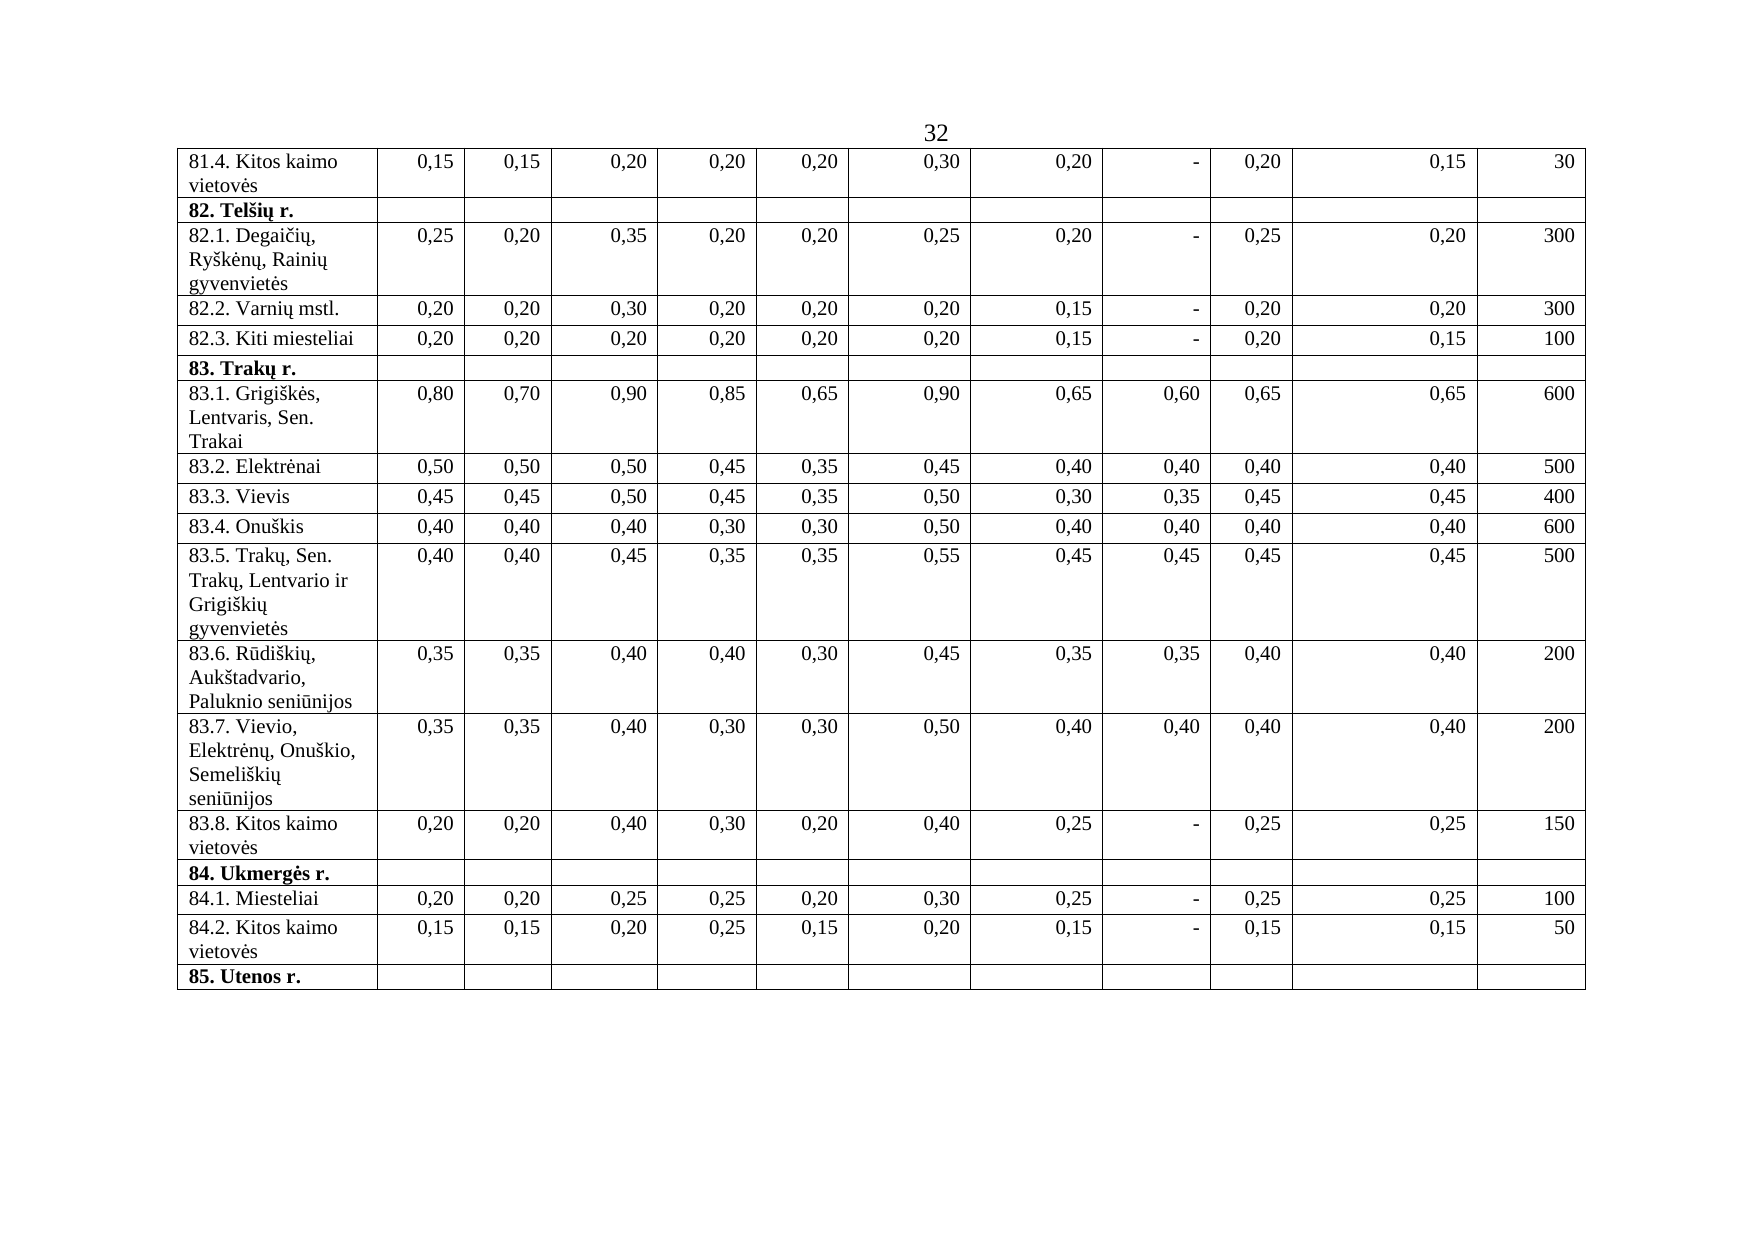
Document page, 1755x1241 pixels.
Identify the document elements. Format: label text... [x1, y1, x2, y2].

table_cell [1586, 483, 1592, 513]
table_cell 0,40 [465, 514, 551, 542]
table_cell 200 [1478, 714, 1585, 810]
table_cell 0,60 [1103, 381, 1210, 453]
table_cell 0,15 [1293, 326, 1477, 355]
table_cell 0,30 [658, 514, 756, 542]
table_cell 0,20 [849, 915, 970, 963]
table_cell 0,25 [971, 886, 1102, 914]
table_cell 0,35 [552, 223, 657, 295]
table_cell 0,45 [849, 454, 970, 483]
table_cell 0,40 [1103, 454, 1210, 483]
table_cell 0,20 [465, 223, 551, 295]
table_cell 0,35 [757, 484, 848, 513]
table_cell 0,35 [658, 544, 756, 640]
table_cell [1586, 914, 1592, 963]
table_cell 0,35 [1103, 484, 1210, 513]
table_cell [757, 356, 848, 380]
table_cell 0,20 [757, 811, 848, 859]
table_cell 0,40 [1293, 641, 1477, 713]
table_cell 0,40 [971, 514, 1102, 542]
table_cell [1586, 222, 1592, 295]
table_cell [378, 860, 464, 884]
table_cell 0,80 [378, 381, 464, 453]
table_cell 0,40 [1211, 514, 1292, 542]
table_cell [849, 356, 970, 380]
table_cell 0,45 [849, 641, 970, 713]
table_cell 0,40 [1293, 514, 1477, 542]
table_cell 82.3. Kiti miesteliai [178, 326, 377, 355]
table_cell [1586, 640, 1592, 713]
table_cell [465, 965, 551, 988]
table_cell [1478, 356, 1585, 380]
table_cell 0,20 [552, 915, 657, 963]
table_cell [465, 356, 551, 380]
table_cell 0,15 [971, 915, 1102, 963]
table_cell 0,40 [1103, 714, 1210, 810]
table_cell 82.2. Varnių mstl. [178, 296, 377, 325]
table_cell 0,20 [849, 326, 970, 355]
table_cell [658, 860, 756, 884]
table_cell - [1103, 149, 1210, 197]
table_cell 83.5. Trakų, Sen. Trakų, Lentvario ir Grigiškių gyvenvietės [178, 544, 377, 640]
table_cell [465, 198, 551, 222]
table_cell 0,15 [465, 149, 551, 197]
table_cell 83. Trakų r. [178, 356, 377, 380]
table_cell 0,45 [971, 544, 1102, 640]
table_cell 0,20 [1211, 149, 1292, 197]
table_cell [1103, 198, 1210, 222]
table_cell 0,20 [1211, 326, 1292, 355]
table_cell [1586, 513, 1592, 542]
table_cell 0,35 [378, 714, 464, 810]
table_cell 0,15 [971, 296, 1102, 325]
table_cell [1586, 197, 1592, 222]
table_cell 0,20 [378, 811, 464, 859]
table_cell 0,15 [757, 915, 848, 963]
table_cell 0,55 [849, 544, 970, 640]
table_cell 0,65 [1211, 381, 1292, 453]
table_cell 0,15 [378, 915, 464, 963]
table_cell 0,15 [378, 149, 464, 197]
table_cell 0,50 [378, 454, 464, 483]
table_cell 0,90 [849, 381, 970, 453]
table_cell 0,65 [971, 381, 1102, 453]
table_cell 0,50 [849, 714, 970, 810]
table_cell [1211, 860, 1292, 884]
table_cell 0,25 [1211, 811, 1292, 859]
table_cell 0,85 [658, 381, 756, 453]
table_cell [849, 198, 970, 222]
table_cell 0,25 [1293, 886, 1477, 914]
table_cell 0,65 [757, 381, 848, 453]
table_cell 0,20 [465, 326, 551, 355]
table_cell 0,30 [849, 886, 970, 914]
table_cell [1478, 860, 1585, 884]
table_cell 0,45 [1211, 544, 1292, 640]
table_cell 300 [1478, 296, 1585, 325]
table_cell 0,20 [1293, 296, 1477, 325]
table_cell 82. Telšių r. [178, 198, 377, 222]
table_cell 0,30 [757, 641, 848, 713]
table_cell [1478, 965, 1585, 988]
table_cell [1586, 885, 1592, 914]
table_cell 0,30 [757, 514, 848, 542]
table_cell 0,40 [971, 714, 1102, 810]
table_cell [1586, 325, 1592, 355]
table_cell [1586, 859, 1592, 884]
table_cell 200 [1478, 641, 1585, 713]
table_cell 0,20 [757, 296, 848, 325]
table_cell [757, 860, 848, 884]
table_cell 0,90 [552, 381, 657, 453]
table_cell 0,25 [658, 886, 756, 914]
table_cell 83.2. Elektrėnai [178, 454, 377, 483]
table_cell 0,20 [971, 223, 1102, 295]
table_cell 83.3. Vievis [178, 484, 377, 513]
table_cell 50 [1478, 915, 1585, 963]
table_cell 0,35 [757, 544, 848, 640]
table_cell 81.4. Kitos kaimo vietovės [178, 149, 377, 197]
table_cell 0,20 [378, 296, 464, 325]
table_cell 0,70 [465, 381, 551, 453]
table_cell 0,15 [1293, 149, 1477, 197]
table_cell 0,50 [465, 454, 551, 483]
table_cell 0,20 [552, 149, 657, 197]
table_cell 500 [1478, 454, 1585, 483]
table_cell 0,40 [1293, 454, 1477, 483]
table_cell [1211, 965, 1292, 988]
table_cell 0,30 [552, 296, 657, 325]
table_cell 84.1. Miesteliai [178, 886, 377, 914]
table_cell 0,25 [658, 915, 756, 963]
table_cell 0,15 [1293, 915, 1477, 963]
table_cell - [1103, 886, 1210, 914]
table_cell [1586, 810, 1592, 859]
table_cell [1211, 356, 1292, 380]
table_cell 500 [1478, 544, 1585, 640]
table_cell 0,30 [757, 714, 848, 810]
table_cell 0,20 [658, 149, 756, 197]
table_cell [1293, 965, 1477, 988]
table_cell 84.2. Kitos kaimo vietovės [178, 915, 377, 963]
table_cell 83.1. Grigiškės, Lentvaris, Sen. Trakai [178, 381, 377, 453]
table_cell 0,20 [757, 149, 848, 197]
table_cell 83.6. Rūdiškių, Aukštadvario, Paluknio seniūnijos [178, 641, 377, 713]
table_cell [1586, 380, 1592, 453]
table_cell 300 [1478, 223, 1585, 295]
table_cell 0,40 [1211, 454, 1292, 483]
table_cell 0,20 [552, 326, 657, 355]
table_cell 0,40 [552, 714, 657, 810]
table_cell 0,40 [849, 811, 970, 859]
table_cell 0,40 [552, 811, 657, 859]
table_cell [552, 198, 657, 222]
table_cell [849, 965, 970, 988]
table_cell [849, 860, 970, 884]
table_cell 0,40 [378, 514, 464, 542]
table_cell 83.4. Onuškis [178, 514, 377, 542]
table_cell 0,40 [552, 514, 657, 542]
table_cell 0,25 [1211, 886, 1292, 914]
table_cell [1103, 860, 1210, 884]
table_cell [378, 356, 464, 380]
table_cell 0,40 [1103, 514, 1210, 542]
table_cell [658, 198, 756, 222]
table_cell [757, 198, 848, 222]
table_cell 0,20 [849, 296, 970, 325]
table_cell 83.8. Kitos kaimo vietovės [178, 811, 377, 859]
table_cell 84. Ukmergės r. [178, 860, 377, 884]
table_cell - [1103, 915, 1210, 963]
table_cell [1586, 355, 1592, 380]
table_cell 0,35 [465, 641, 551, 713]
table_cell 0,35 [378, 641, 464, 713]
table_cell 83.7. Vievio, Elektrėnų, Onuškio, Semeliškių seniūnijos [178, 714, 377, 810]
table_cell 0,15 [465, 915, 551, 963]
table_cell [1103, 965, 1210, 988]
table_cell [1586, 964, 1592, 988]
table_cell [658, 965, 756, 988]
table_cell [552, 860, 657, 884]
table_cell 400 [1478, 484, 1585, 513]
table_cell [971, 356, 1102, 380]
table_cell 0,40 [1211, 641, 1292, 713]
table_cell 0,25 [378, 223, 464, 295]
table_cell 0,50 [849, 514, 970, 542]
table_cell 0,45 [378, 484, 464, 513]
table_cell [378, 198, 464, 222]
table_cell 0,20 [757, 886, 848, 914]
table_cell 0,50 [849, 484, 970, 513]
table_cell [1586, 453, 1592, 483]
table_cell 0,45 [658, 454, 756, 483]
table_cell [465, 860, 551, 884]
table_cell [552, 356, 657, 380]
table_cell 0,20 [465, 811, 551, 859]
table_cell 0,30 [658, 714, 756, 810]
table_cell [378, 965, 464, 988]
table_cell 0,30 [971, 484, 1102, 513]
table_cell 0,40 [552, 641, 657, 713]
table_cell 0,40 [658, 641, 756, 713]
table_cell 0,35 [757, 454, 848, 483]
table_cell 85. Utenos r. [178, 965, 377, 988]
table_cell 0,35 [465, 714, 551, 810]
table_cell 0,20 [757, 326, 848, 355]
table_cell 150 [1478, 811, 1585, 859]
table_cell 0,20 [1211, 296, 1292, 325]
table_cell - [1103, 326, 1210, 355]
table_cell [1211, 198, 1292, 222]
table_cell 0,40 [971, 454, 1102, 483]
table_cell 0,45 [465, 484, 551, 513]
table_cell [1293, 356, 1477, 380]
table_cell [1103, 356, 1210, 380]
table_cell [1586, 295, 1592, 325]
table_cell [1293, 198, 1477, 222]
table_cell 0,45 [658, 484, 756, 513]
table_cell [1586, 543, 1592, 640]
table_cell 0,20 [757, 223, 848, 295]
table_cell 0,20 [465, 296, 551, 325]
table_cell 0,40 [1211, 714, 1292, 810]
table_cell [658, 356, 756, 380]
table_cell 0,45 [1293, 484, 1477, 513]
table_cell 0,45 [1211, 484, 1292, 513]
table_cell 0,45 [1293, 544, 1477, 640]
table_cell 0,25 [1293, 811, 1477, 859]
table_cell 0,15 [1211, 915, 1292, 963]
table_cell [1293, 860, 1477, 884]
table_cell 600 [1478, 514, 1585, 542]
table_cell 30 [1478, 149, 1585, 197]
table_cell - [1103, 223, 1210, 295]
table_cell 0,40 [1293, 714, 1477, 810]
table_cell 0,40 [378, 544, 464, 640]
table_cell 0,25 [552, 886, 657, 914]
table_cell 0,35 [971, 641, 1102, 713]
table_cell 0,30 [849, 149, 970, 197]
table_cell [1586, 148, 1592, 197]
table_cell 0,65 [1293, 381, 1477, 453]
table_cell 100 [1478, 326, 1585, 355]
table_cell 0,50 [552, 454, 657, 483]
table_cell 0,25 [971, 811, 1102, 859]
table_cell 0,20 [1293, 223, 1477, 295]
table_cell 0,50 [552, 484, 657, 513]
table_cell 0,30 [658, 811, 756, 859]
table_cell 0,45 [1103, 544, 1210, 640]
table_cell [757, 965, 848, 988]
table_cell 0,45 [552, 544, 657, 640]
table_cell 0,25 [1211, 223, 1292, 295]
table_cell [1586, 713, 1592, 810]
table_cell [552, 965, 657, 988]
table_cell [971, 198, 1102, 222]
table_cell 82.1. Degaičių, Ryškėnų, Rainių gyvenvietės [178, 223, 377, 295]
table_cell 0,40 [465, 544, 551, 640]
table_cell 0,15 [971, 326, 1102, 355]
table_cell 100 [1478, 886, 1585, 914]
table_cell 0,20 [971, 149, 1102, 197]
table_cell 0,20 [658, 223, 756, 295]
table_cell [971, 860, 1102, 884]
table_cell - [1103, 811, 1210, 859]
table_cell 0,20 [378, 886, 464, 914]
table_cell 0,20 [378, 326, 464, 355]
table_cell [971, 965, 1102, 988]
table_cell 0,25 [849, 223, 970, 295]
table_cell 0,20 [658, 326, 756, 355]
table_cell 0,20 [658, 296, 756, 325]
table_cell [1478, 198, 1585, 222]
table_cell 0,20 [465, 886, 551, 914]
table_cell 600 [1478, 381, 1585, 453]
table_cell - [1103, 296, 1210, 325]
table_cell 0,35 [1103, 641, 1210, 713]
